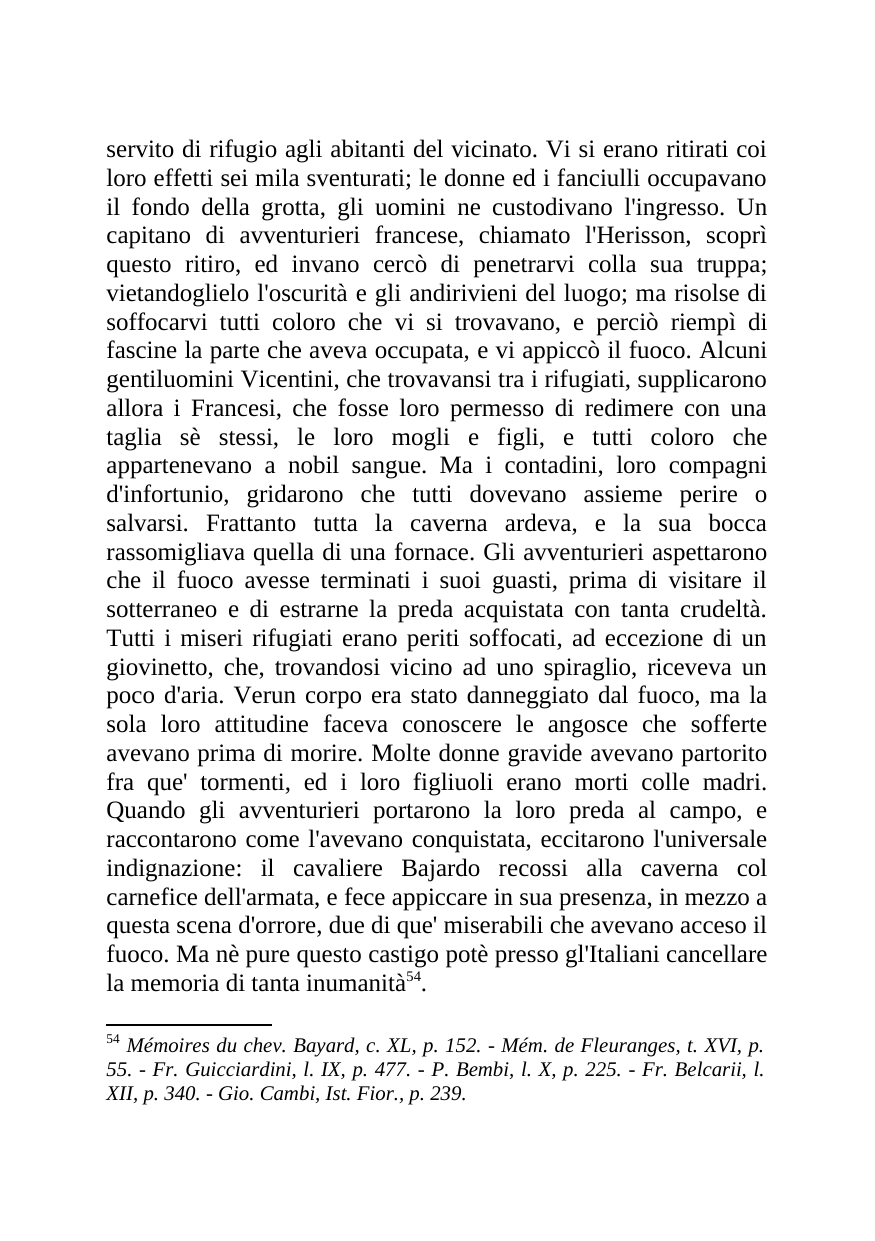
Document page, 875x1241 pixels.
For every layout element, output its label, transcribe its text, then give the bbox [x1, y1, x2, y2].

text servito di rifugio agli abitanti del vicinato. Vi si erano ritirati coi loro effetti sei mila sventurati; le donne ed i fanciulli occupavano il fondo della grotta, gli uomini ne custodivano l'ingresso. Un capitano di avventurieri francese, chiamato l'Herisson, scoprì questo ritiro, ed invano cercò di penetrarvi colla sua truppa; vietandoglielo l'oscurità e gli andirivieni del luogo; ma risolse di soffocarvi tutti coloro che vi si trovavano, e perciò riempì di fascine la parte che aveva occupata, e vi appiccò il fuoco. Alcuni gentiluomini Vicentini, che trovavansi tra i rifugiati, supplicarono allora i Francesi, che fosse loro permesso di redimere con una taglia sè stessi, le loro mogli e figli, e tutti coloro che appartenevano a nobil sangue. Ma i contadini, loro compagni d'infortunio, gridarono che tutti dovevano assieme perire o salvarsi. Frattanto tutta la caverna ardeva, e la sua bocca rassomigliava quella di una fornace. Gli avventurieri aspettarono che il fuoco avesse terminati i suoi guasti, prima di visitare il sotterraneo e di estrarne la preda acquistata con tanta crudeltà. Tutti i miseri rifugiati erano periti soffocati, ad eccezione di un giovinetto, che, trovandosi vicino ad uno spiraglio, riceveva un poco d'aria. Verun corpo era stato danneggiato dal fuoco, ma la sola loro attitudine faceva conoscere le angosce che sofferte avevano prima di morire. Molte donne gravide avevano partorito fra que' tormenti, ed i loro figliuoli erano morti colle madri. Quando gli avventurieri portarono la loro preda al campo, e raccontarono come l'avevano conquistata, eccitarono l'universale indignazione: il cavaliere Bajardo recossi alla caverna col carnefice dell'armata, e fece appiccare in sua presenza, in mezzo a questa scena d'orrore, due di que' miserabili che avevano acceso il fuoco. Ma nè pure questo castigo potè presso gl'Italiani cancellare la memoria di tanta inumanità. [106, 134, 768, 997]
text Mémoires du chev. Bayard, c. XL, p. 152. - Mém. de Fleuranges, t. XVI, p. 55. - Fr. Guicciardini, l. IX, p. 477. - P. Bembi, l. X, p. 225. - Fr. Belcarii, l. XII, p. 340. - Gio. Cambi, Ist. Fior., p. 239. [106, 1031, 768, 1105]
